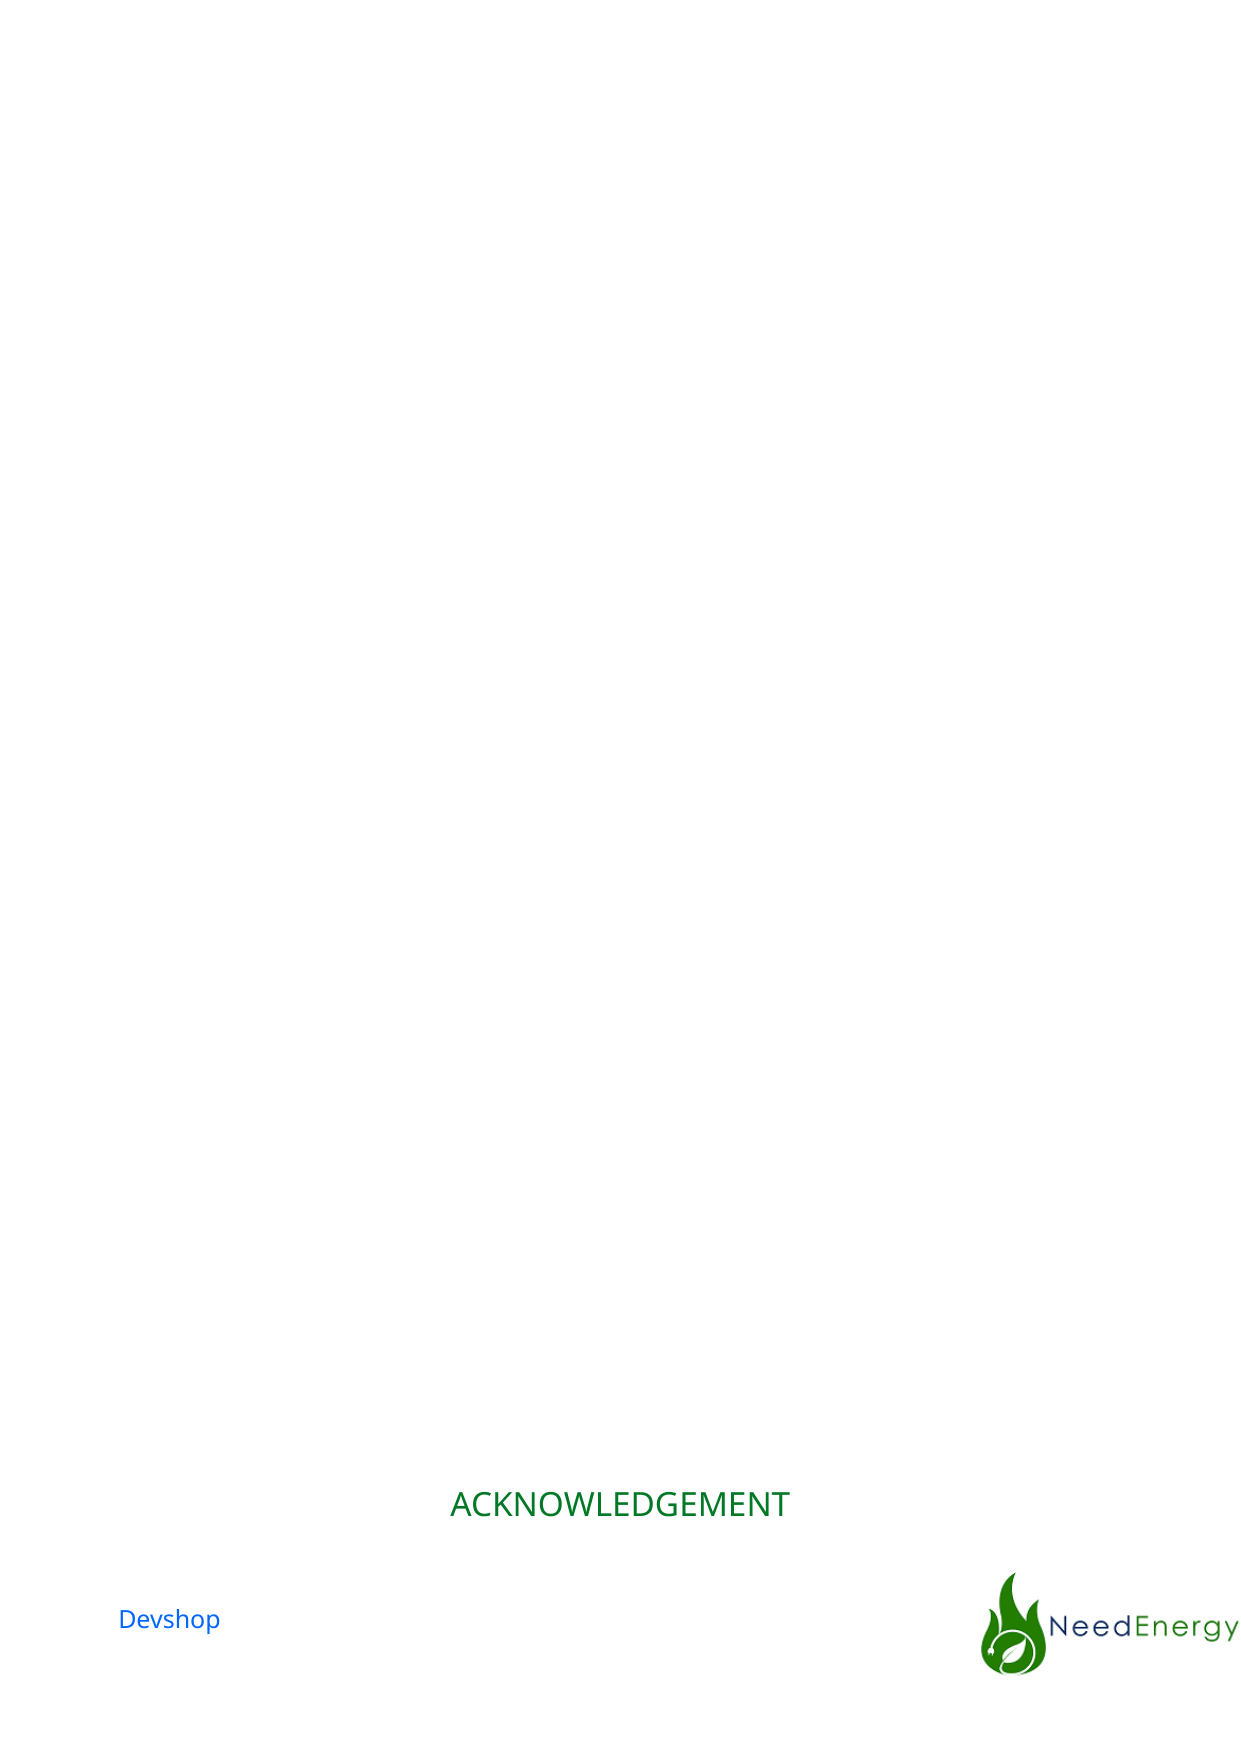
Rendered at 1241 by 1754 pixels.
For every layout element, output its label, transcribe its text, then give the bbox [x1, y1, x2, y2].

picture [977, 1572, 1241, 1685]
text ACKNOWLEDGEMENT [118, 1481, 1122, 1526]
